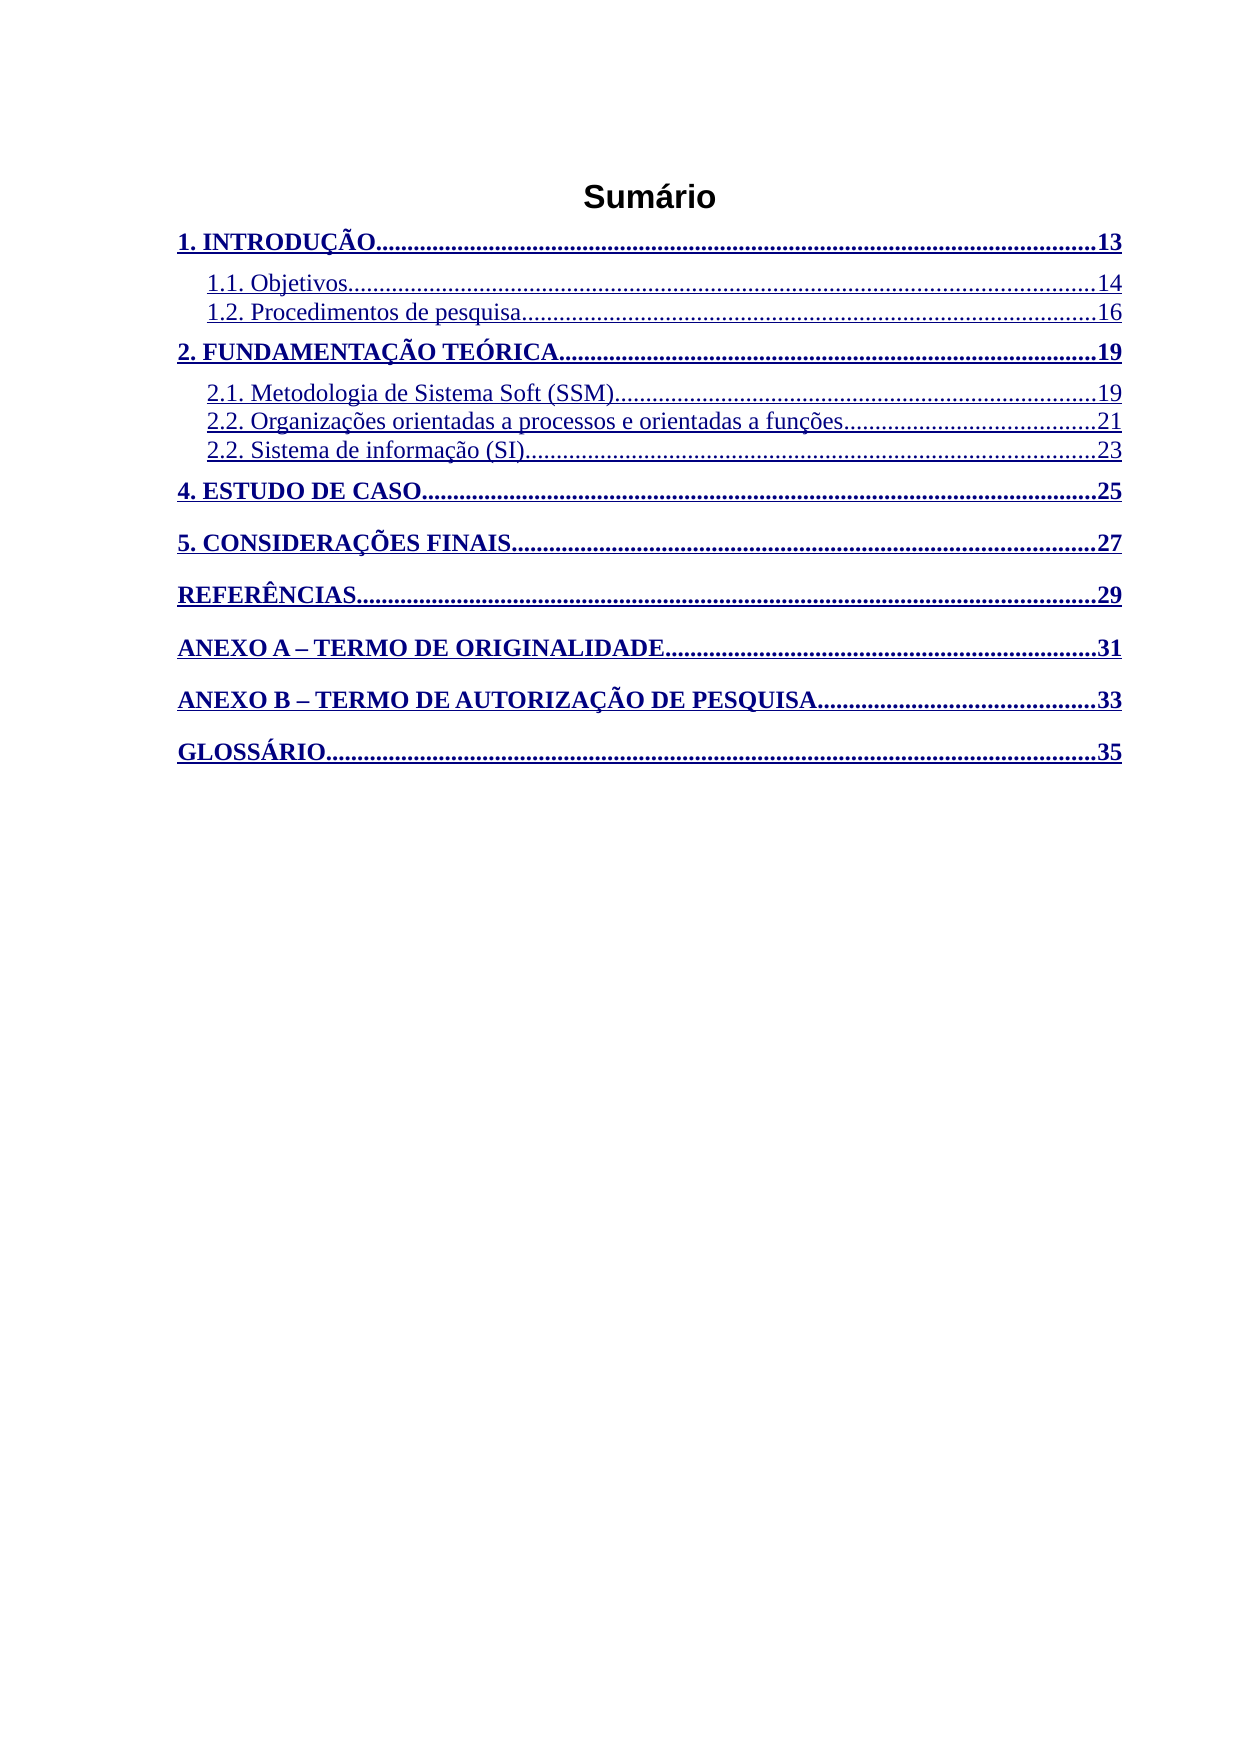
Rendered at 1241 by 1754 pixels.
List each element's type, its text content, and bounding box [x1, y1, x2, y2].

text 4. Estudo de Caso 25 [177, 476, 1122, 501]
text 2.1. Metodologia de Sistema Soft (SSM) 19 [207, 378, 1122, 403]
text ANEXO A – TERMO DE ORIGINALIDADE 31 [177, 633, 1122, 658]
text 2.2. Sistema de informação (SI) 23 [207, 435, 1122, 460]
text 2.2. Organizações orientadas a processos e orientadas a funções 21 [207, 406, 1122, 431]
text 1.2. Procedimentos de pesquisa 16 [207, 297, 1122, 322]
text 2. Fundamentação Teórica 19 [177, 337, 1122, 362]
text 1. Introdução 13 [177, 227, 1122, 252]
text 1.1. Objetivos 14 [207, 268, 1122, 293]
text Referências 29 [177, 580, 1122, 605]
text Glossário 35 [177, 737, 1122, 762]
text ANEXO B – TERMO DE AUTORIZAÇÃO DE PESQUISA 33 [177, 685, 1122, 710]
subtitle Sumário [177, 177, 1122, 216]
text 5. Considerações finais 27 [177, 528, 1122, 553]
